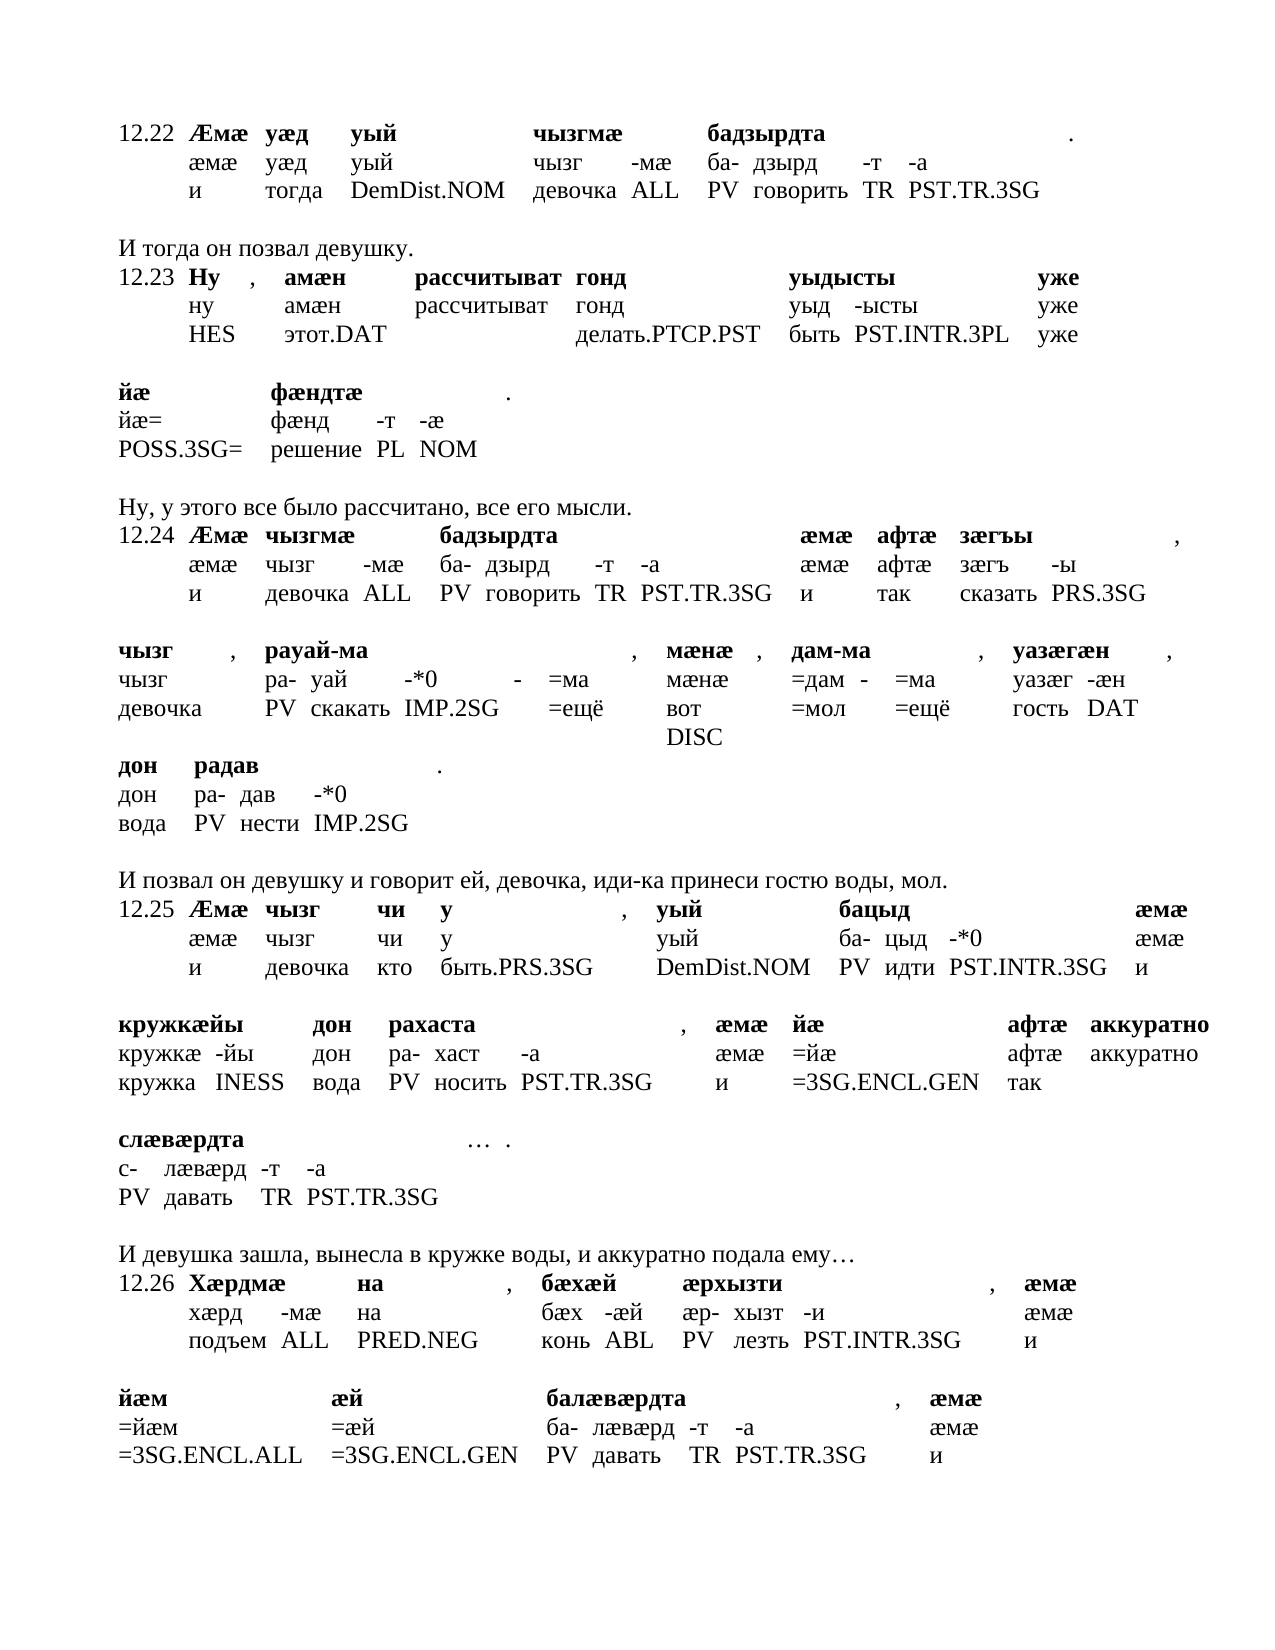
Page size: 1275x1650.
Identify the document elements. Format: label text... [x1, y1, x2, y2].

text TR [689, 1441, 721, 1469]
text говорить [753, 176, 848, 204]
text гонд [576, 291, 761, 319]
text кружкæйы [118, 1009, 299, 1038]
text уый [656, 894, 825, 923]
text ABL [604, 1326, 654, 1354]
text DISC [666, 722, 742, 751]
text =3SG.ENCL.GEN [792, 1067, 980, 1096]
text амæн [284, 291, 387, 319]
text æмæ [1024, 1297, 1073, 1326]
text -т [689, 1412, 721, 1441]
text давать [592, 1441, 675, 1469]
text так [877, 578, 932, 607]
text æмæ [1135, 894, 1198, 923]
text æмæ [800, 549, 849, 578]
text ну [188, 291, 214, 319]
text Ну, у этого все было рассчитано, все его мысли. [118, 492, 1249, 521]
text дав [240, 779, 300, 808]
text уазæгæн [1013, 636, 1152, 664]
text афтæ [877, 549, 932, 578]
text зæгъы [959, 521, 1160, 549]
text ра- [388, 1038, 420, 1067]
text æмæ [1024, 1268, 1087, 1297]
text æмæ [188, 147, 237, 176]
text йæ [792, 1009, 994, 1038]
text , [621, 894, 642, 923]
text аккуратно [1090, 1009, 1212, 1038]
text хаст [434, 1038, 507, 1067]
text -*0 [404, 664, 499, 693]
text балæвæрдта [546, 1383, 881, 1412]
text PV [682, 1326, 719, 1354]
text лæвæрд [164, 1153, 247, 1182]
text 12.23 [118, 262, 174, 291]
text кружка [118, 1067, 201, 1096]
text 12.25 [118, 894, 174, 923]
text , [506, 1268, 527, 1297]
text PV [838, 952, 871, 981]
text , [756, 636, 777, 664]
text уый [350, 118, 519, 147]
text PV [388, 1067, 420, 1096]
text идти [884, 952, 935, 981]
text хæрд [188, 1297, 267, 1326]
text IMP.2SG [404, 693, 499, 722]
text уый [350, 147, 505, 176]
text быть [788, 319, 840, 348]
text цыд [884, 923, 935, 952]
text мæнæ [666, 664, 729, 693]
text аккуратно [1090, 1038, 1198, 1067]
text -ы [1051, 549, 1146, 578]
text быть.PRS.3SG [440, 952, 593, 981]
text =3SG.ENCL.ALL [118, 1441, 303, 1469]
text решение [270, 434, 362, 463]
text . [1068, 118, 1089, 147]
text -а [908, 147, 1040, 176]
text Æмæ [188, 894, 251, 923]
text PRED.NEG [357, 1326, 478, 1354]
text æй [331, 1383, 532, 1412]
text уыдысты [788, 262, 1024, 291]
text æмæ [188, 923, 237, 952]
text , [1166, 636, 1187, 664]
text рахаста [388, 1009, 667, 1038]
text … [466, 1124, 491, 1153]
text гонд [576, 262, 775, 291]
text девочка [118, 693, 202, 722]
text давать [164, 1182, 247, 1211]
text -и [803, 1297, 962, 1326]
text æмæ [929, 1383, 992, 1412]
text -æй [604, 1297, 654, 1326]
text уже [1037, 291, 1078, 319]
text и [188, 952, 237, 981]
text -мæ [631, 147, 679, 176]
text дам-ма [791, 636, 964, 664]
text скакать [310, 693, 390, 722]
text PV [546, 1441, 578, 1469]
text зæгъ [959, 549, 1037, 578]
text PST.TR.3SG [640, 578, 772, 607]
text рассчитыват [414, 291, 548, 319]
text , [249, 262, 270, 291]
text у [440, 894, 607, 923]
text , [631, 636, 652, 664]
text , [230, 636, 251, 664]
text дон [118, 751, 180, 779]
text PST.INTR.3PL [854, 319, 1010, 348]
text æмæ [715, 1009, 778, 1038]
text хызт [733, 1297, 789, 1326]
text , [680, 1009, 701, 1038]
text æрхызти [682, 1268, 975, 1297]
text 12.26 [118, 1268, 174, 1297]
text И тогда он позвал девушку. [118, 233, 1249, 262]
text ALL [281, 1326, 329, 1354]
text уый [656, 923, 811, 952]
text афтæ [1007, 1038, 1062, 1067]
text ра- [264, 664, 297, 693]
text этот.DAT [284, 319, 387, 348]
text вода [312, 1067, 361, 1096]
text уæд [265, 147, 323, 176]
text 12.22 [118, 118, 174, 147]
text . [505, 1124, 526, 1153]
text 12.24 [118, 521, 174, 549]
text вот [666, 693, 729, 722]
text PRS.3SG [1051, 578, 1146, 607]
text чызг [533, 147, 617, 176]
text -ысты [854, 291, 1010, 319]
text ба- [707, 147, 739, 176]
text DemDist.NOM [350, 176, 505, 204]
text =ещё [894, 693, 950, 722]
text йæ [118, 377, 257, 406]
text TR [862, 176, 894, 204]
text девочка [533, 176, 617, 204]
text чызгмæ [533, 118, 693, 147]
text гость [1013, 693, 1073, 722]
text дон [312, 1038, 361, 1067]
text DemDist.NOM [656, 952, 811, 981]
text кружкæ [118, 1038, 201, 1067]
text -*0 [313, 779, 409, 808]
text PST.TR.3SG [908, 176, 1040, 204]
text у [440, 923, 593, 952]
text æмæ [800, 521, 863, 549]
text -æ [419, 406, 477, 434]
text -т [376, 406, 405, 434]
text бадзырдта [707, 118, 1054, 147]
text - [513, 664, 534, 693]
text Хæрдмæ [188, 1268, 343, 1297]
text , [894, 1383, 916, 1412]
text PV [439, 578, 472, 607]
text , [978, 636, 999, 664]
text ба- [439, 549, 472, 578]
text лæвæрд [592, 1412, 675, 1441]
text PST.TR.3SG [306, 1182, 438, 1211]
text =ма [548, 664, 604, 693]
text уыд [788, 291, 840, 319]
text -а [640, 549, 772, 578]
text чызгмæ [265, 521, 426, 549]
text -*0 [949, 923, 1107, 952]
text -т [594, 549, 627, 578]
text . [436, 751, 457, 779]
text TR [594, 578, 627, 607]
text чызг [265, 923, 349, 952]
text афтæ [1007, 1009, 1076, 1038]
text фæнд [270, 406, 362, 434]
text с- [118, 1153, 150, 1182]
text Æмæ [188, 118, 251, 147]
text - [860, 664, 881, 693]
text делать.PTCP.PST [576, 319, 761, 348]
text уæд [265, 118, 337, 147]
text так [1007, 1067, 1062, 1096]
text бацыд [838, 894, 1121, 923]
text DAT [1087, 693, 1138, 722]
text TR [261, 1182, 293, 1211]
text рауай-ма [264, 636, 617, 664]
text фæндтæ [270, 377, 491, 406]
text радав [194, 751, 423, 779]
text афтæ [877, 521, 946, 549]
text PST.INTR.3SG [803, 1326, 962, 1354]
text на [357, 1268, 492, 1297]
text йæ= [118, 406, 243, 434]
text чызг [265, 894, 363, 923]
text и [1024, 1326, 1073, 1354]
text =ма [894, 664, 950, 693]
text дон [118, 779, 166, 808]
text =йæм [118, 1412, 303, 1441]
text -а [521, 1038, 653, 1067]
text сказать [959, 578, 1037, 607]
text INESS [215, 1067, 285, 1096]
text POSS.3SG= [118, 434, 243, 463]
text ба- [838, 923, 871, 952]
text и [1135, 952, 1184, 981]
text уай [310, 664, 390, 693]
text æмæ [929, 1412, 978, 1441]
text уже [1037, 262, 1092, 291]
text -т [261, 1153, 293, 1182]
text девочка [265, 952, 349, 981]
text уазæг [1013, 664, 1073, 693]
text PV [707, 176, 739, 204]
text -йы [215, 1038, 285, 1067]
text вода [118, 808, 166, 837]
text PST.INTR.3SG [949, 952, 1107, 981]
text И девушка зашла, вынесла в кружке воды, и аккуратно подала ему… [118, 1239, 1249, 1268]
text PST.TR.3SG [735, 1441, 867, 1469]
text слæвæрдта [118, 1124, 452, 1153]
text =3SG.ENCL.GEN [331, 1441, 519, 1469]
text чызг [265, 549, 349, 578]
text бадзырдта [439, 521, 786, 549]
text -а [735, 1412, 867, 1441]
text æмæ [188, 549, 237, 578]
text на [357, 1297, 478, 1326]
text дон [312, 1009, 374, 1038]
text нести [240, 808, 300, 837]
text =дам [791, 664, 846, 693]
text -æн [1087, 664, 1138, 693]
text чи [377, 894, 426, 923]
text . [505, 377, 526, 406]
text тогда [265, 176, 323, 204]
text рассчитыват [414, 262, 562, 291]
text бæх [541, 1297, 591, 1326]
text чызг [118, 664, 202, 693]
text и [715, 1067, 764, 1096]
text чызг [118, 636, 216, 664]
text -а [306, 1153, 438, 1182]
text -мæ [281, 1297, 329, 1326]
text и [929, 1441, 978, 1469]
text дзырд [485, 549, 581, 578]
text йæм [118, 1383, 317, 1412]
text и [188, 176, 237, 204]
text PST.TR.3SG [521, 1067, 653, 1096]
text , [989, 1268, 1010, 1297]
text ба- [546, 1412, 578, 1441]
text носить [434, 1067, 507, 1096]
text -мæ [363, 549, 412, 578]
text IMP.2SG [313, 808, 409, 837]
text лезть [733, 1326, 789, 1354]
text ALL [363, 578, 412, 607]
text -т [862, 147, 894, 176]
text PV [264, 693, 297, 722]
text чи [377, 923, 412, 952]
text PV [118, 1182, 150, 1211]
text =мол [791, 693, 846, 722]
text PV [194, 808, 226, 837]
text говорить [485, 578, 581, 607]
text Ну [188, 262, 236, 291]
text NOM [419, 434, 477, 463]
text кто [377, 952, 412, 981]
text мæнæ [666, 636, 742, 664]
text Æмæ [188, 521, 251, 549]
text =йæ [792, 1038, 980, 1067]
text , [1174, 521, 1195, 549]
text амæн [284, 262, 401, 291]
text =ещё [548, 693, 604, 722]
text ра- [194, 779, 226, 808]
text бæхæй [541, 1268, 668, 1297]
text уже [1037, 319, 1078, 348]
text и [800, 578, 849, 607]
text PL [376, 434, 405, 463]
text æр- [682, 1297, 719, 1326]
text HES [188, 319, 236, 348]
text ALL [631, 176, 679, 204]
text конь [541, 1326, 591, 1354]
text и [188, 578, 237, 607]
text дзырд [753, 147, 848, 176]
text æмæ [1135, 923, 1184, 952]
text девочка [265, 578, 349, 607]
text =æй [331, 1412, 519, 1441]
text подъем [188, 1326, 267, 1354]
text И позвал он девушку и говорит ей, девочка, иди-ка принеси гостю воды, мол. [118, 866, 1249, 894]
text æмæ [715, 1038, 764, 1067]
